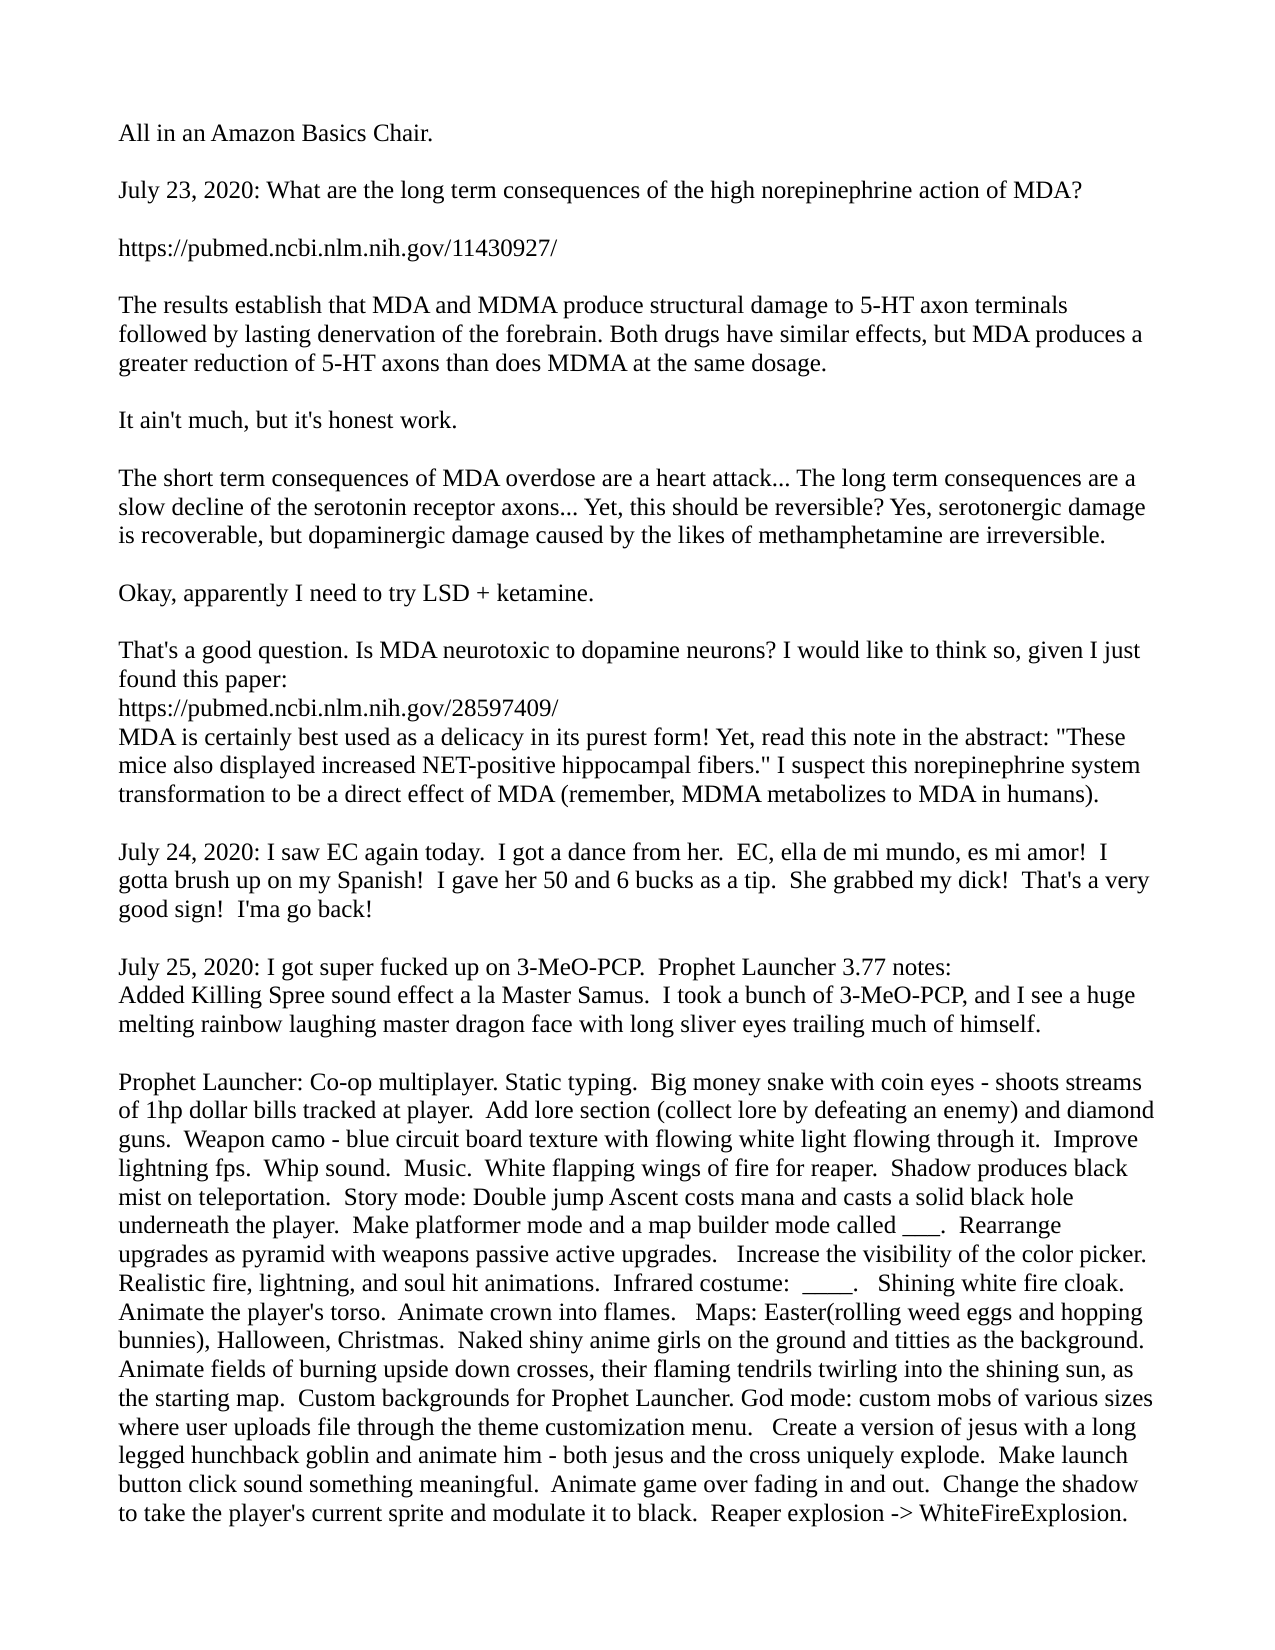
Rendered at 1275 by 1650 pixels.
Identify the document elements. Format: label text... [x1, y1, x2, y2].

text July 25, 2020: I got super fucked up on 3-MeO-PCP. Prophet Launcher 3.77 notes: [118, 952, 1157, 981]
text It ain't much, but it's honest work. [118, 406, 1157, 434]
text MDA is certainly best used as a delicacy in its purest form! Yet, read this note in the abstract: "These mice also displayed increased NET-positive hippocampal fibers." I suspect this norepinephrine system transformation to be a direct effect of MDA (remember, MDMA metabolizes to MDA in humans). [118, 722, 1157, 808]
text July 23, 2020: What are the long term consequences of the high norepinephrine action of MDA? [118, 176, 1157, 204]
text Okay, apparently I need to try LSD + ketamine. [118, 578, 1157, 607]
text July 24, 2020: I saw EC again today. I got a dance from her. EC, ella de mi mundo, es mi amor! I gotta brush up on my Spanish! I gave her 50 and 6 bucks as a tip. She grabbed my dick! That's a very good sign! I'ma go back! [118, 837, 1157, 923]
text Prophet Launcher: Co-op multiplayer. Static typing. Big money snake with coin eyes - shoots streams of 1hp dollar bills tracked at player. Add lore section (collect lore by defeating an enemy) and diamond guns. Weapon camo - blue circuit board texture with flowing white light flowing through it. Improve lightning fps. Whip sound. Music. White flapping wings of fire for reaper. Shadow produces black mist on teleportation. Story mode: Double jump Ascent costs mana and casts a solid black hole underneath the player. Make platformer mode and a map builder mode called ___. Rearrange upgrades as pyramid with weapons passive active upgrades. Increase the visibility of the color picker. Realistic fire, lightning, and soul hit animations. Infrared costume: ____. Shining white fire cloak. Animate the player's torso. Animate crown into flames. Maps: Easter(rolling weed eggs and hopping bunnies), Halloween, Christmas. Naked shiny anime girls on the ground and titties as the background. Animate fields of burning upside down crosses, their flaming tendrils twirling into the shining sun, as the starting map. Custom backgrounds for Prophet Launcher. God mode: custom mobs of various sizes where user uploads file through the theme customization menu. Create a version of jesus with a long legged hunchback goblin and animate him - both jesus and the cross uniquely explode. Make launch button click sound something meaningful. Animate game over fading in and out. Change the shadow to take the player's current sprite and modulate it to black. Reaper explosion -> WhiteFireExplosion. [118, 1067, 1157, 1527]
text All in an Amazon Basics Chair. [118, 118, 1157, 147]
text The short term consequences of MDA overdose are a heart attack... The long term consequences are a slow decline of the serotonin receptor axons... Yet, this should be reversible? Yes, serotonergic damage is recoverable, but dopaminergic damage caused by the likes of methamphetamine are irreversible. [118, 463, 1157, 549]
text The results establish that MDA and MDMA produce structural damage to 5-HT axon terminals followed by lasting denervation of the forebrain. Both drugs have similar effects, but MDA produces a greater reduction of 5-HT axons than does MDMA at the same dosage. [118, 291, 1157, 377]
text https://pubmed.ncbi.nlm.nih.gov/11430927/ [118, 233, 1157, 262]
text https://pubmed.ncbi.nlm.nih.gov/28597409/ [118, 693, 1157, 722]
text Added Killing Spree sound effect a la Master Samus. I took a bunch of 3-MeO-PCP, and I see a huge melting rainbow laughing master dragon face with long sliver eyes trailing much of himself. [118, 981, 1157, 1038]
text That's a good question. Is MDA neurotoxic to dopamine neurons? I would like to think so, given I just found this paper: [118, 636, 1157, 693]
